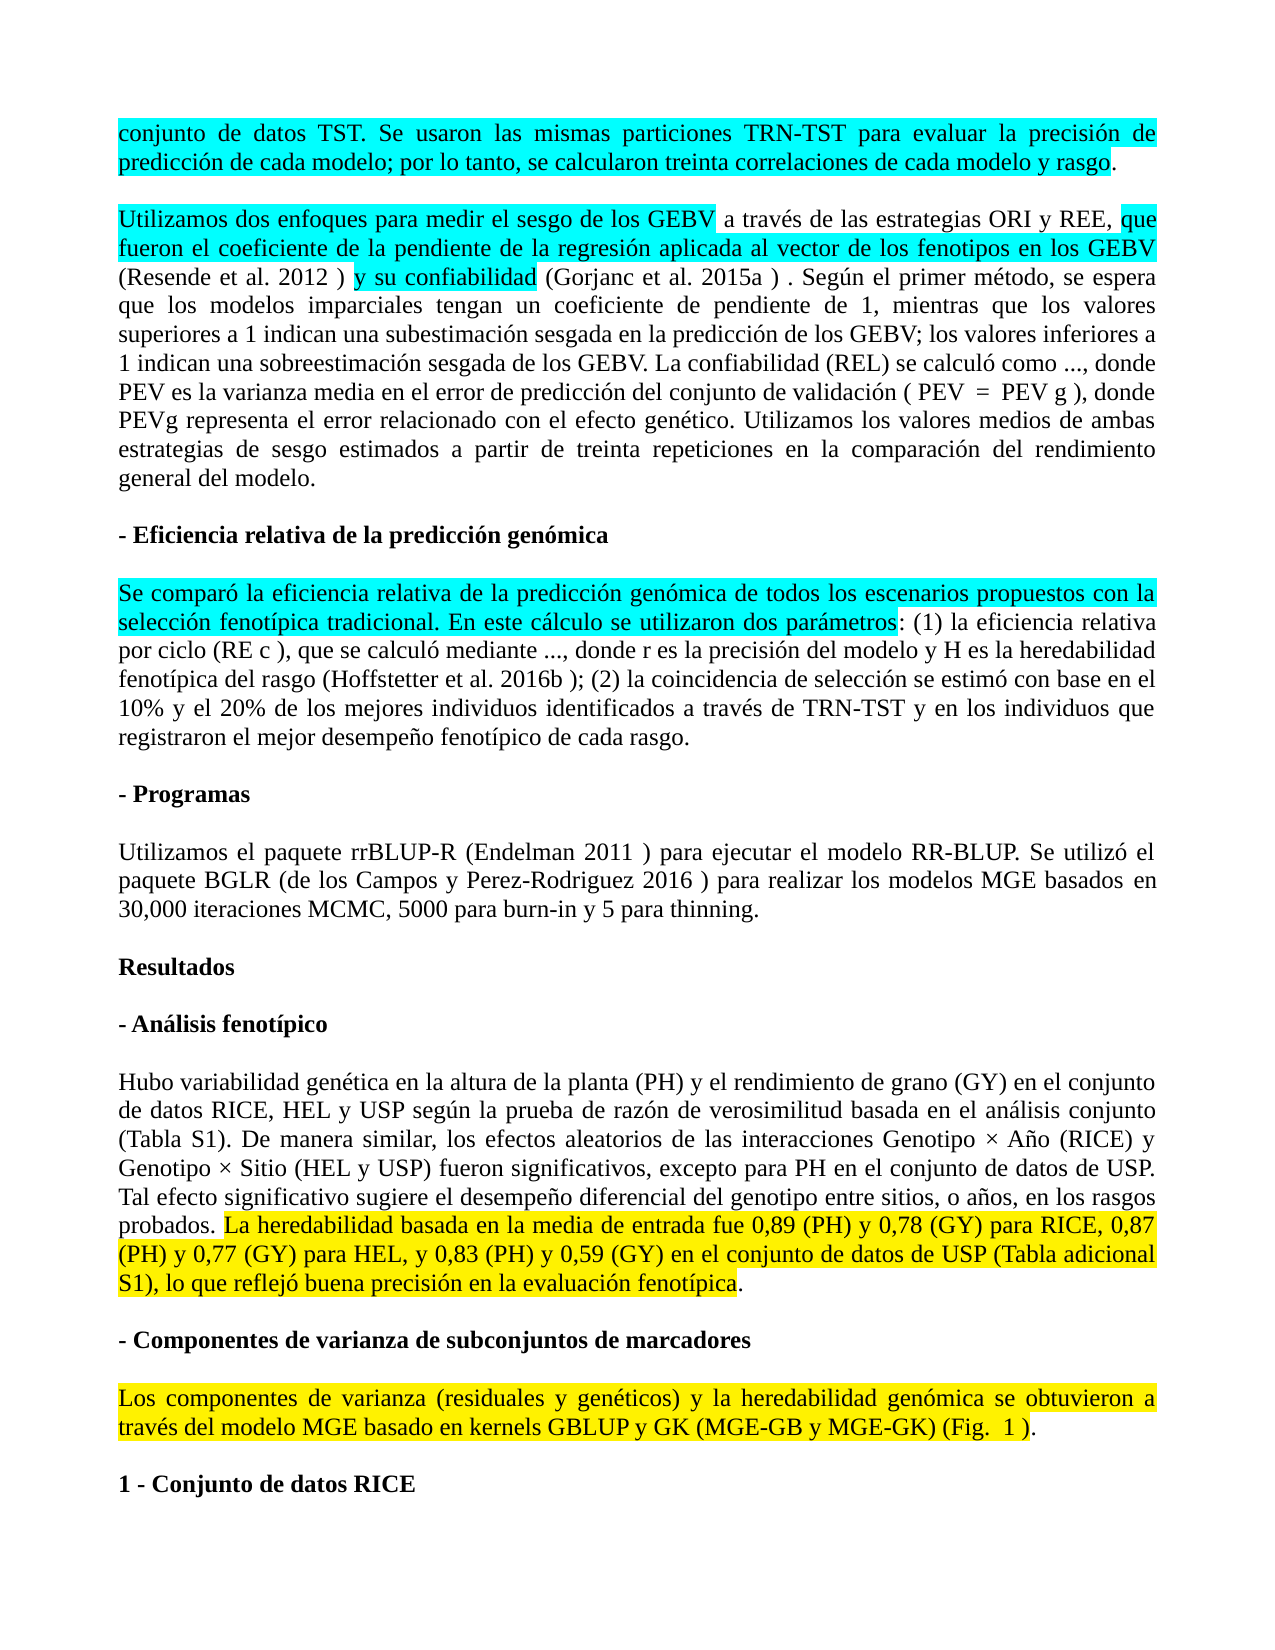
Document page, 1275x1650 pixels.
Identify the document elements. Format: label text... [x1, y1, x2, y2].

text Se comparó la eficiencia relativa de la predicción genómica de todos los escenarios propuestos con la selección fenotípica tradicional. En este cálculo se utilizaron dos parámetros: (1) la eficiencia relativa por ciclo (RE c ), que se calculó mediante ..., donde r es la precisión del modelo y H es la heredabilidad fenotípica del rasgo (Hoffstetter et al. 2016b ); (2) la coincidencia de selección se estimó con base en el 10% y el 20% de los mejores individuos identificados a través de TRN-TST y en los individuos que registraron el mejor desempeño fenotípico de cada rasgo. [118, 578, 1157, 751]
text Utilizamos el paquete rrBLUP-R (Endelman 2011 ) para ejecutar el modelo RR-BLUP. Se utilizó el paquete BGLR (de los Campos y Perez-Rodriguez 2016 ) para realizar los modelos MGE basados ​​en 30,000 iteraciones MCMC, 5000 para burn-in y 5 para thinning. [118, 837, 1157, 923]
text Los componentes de varianza (residuales y genéticos) y la heredabilidad genómica se obtuvieron a través del modelo MGE basado en kernels GBLUP y GK (MGE-GB y MGE-GK) (Fig. 1 ). [118, 1383, 1157, 1441]
text - Programas [118, 779, 1157, 808]
text - Eficiencia relativa de la predicción genómica [118, 521, 1157, 549]
text - Análisis fenotípico [118, 1009, 1157, 1038]
text Resultados [118, 952, 1157, 981]
text Hubo variabilidad genética en la altura de la planta (PH) y el rendimiento de grano (GY) en el conjunto de datos RICE, HEL y USP según la prueba de razón de verosimilitud basada en el análisis conjunto (Tabla S1). De manera similar, los efectos aleatorios de las interacciones Genotipo × Año (RICE) y Genotipo × Sitio (HEL y USP) fueron significativos, excepto para PH en el conjunto de datos de USP. Tal efecto significativo sugiere el desempeño diferencial del genotipo entre sitios, o años, en los rasgos probados. La heredabilidad basada en la media de entrada fue 0,89 (PH) y 0,78 (GY) para RICE, 0,87 (PH) y 0,77 (GY) para HEL, y 0,83 (PH) y 0,59 (GY) en el conjunto de datos de USP (Tabla adicional S1), lo que reflejó buena precisión en la evaluación fenotípica. [118, 1067, 1157, 1297]
text - Componentes de varianza de subconjuntos de marcadores [118, 1326, 1157, 1354]
text 1 - Conjunto de datos RICE [118, 1469, 1157, 1498]
text conjunto de datos TST. Se usaron las mismas particiones TRN-TST para evaluar la precisión de predicción de cada modelo; por lo tanto, se calcularon treinta correlaciones de cada modelo y rasgo. [118, 118, 1157, 176]
text Utilizamos dos enfoques para medir el sesgo de los GEBV a través de las estrategias ORI y REE, que fueron el coeficiente de la pendiente de la regresión aplicada al vector de los fenotipos en los GEBV (Resende et al. 2012 ) y su confiabilidad (Gorjanc et al. 2015a ) . Según el primer método, se espera que los modelos imparciales tengan un coeficiente de pendiente de 1, mientras que los valores superiores a 1 indican una subestimación sesgada en la predicción de los GEBV; los valores inferiores a 1 indican una sobreestimación sesgada de los GEBV. La confiabilidad (REL) se calculó como ..., donde PEV es la varianza media en el error de predicción del conjunto de validación ( PEV = PEV g ), donde PEVg representa el error relacionado con el efecto genético. Utilizamos los valores medios de ambas estrategias de sesgo estimados a partir de treinta repeticiones en la comparación del rendimiento general del modelo. [118, 204, 1157, 492]
